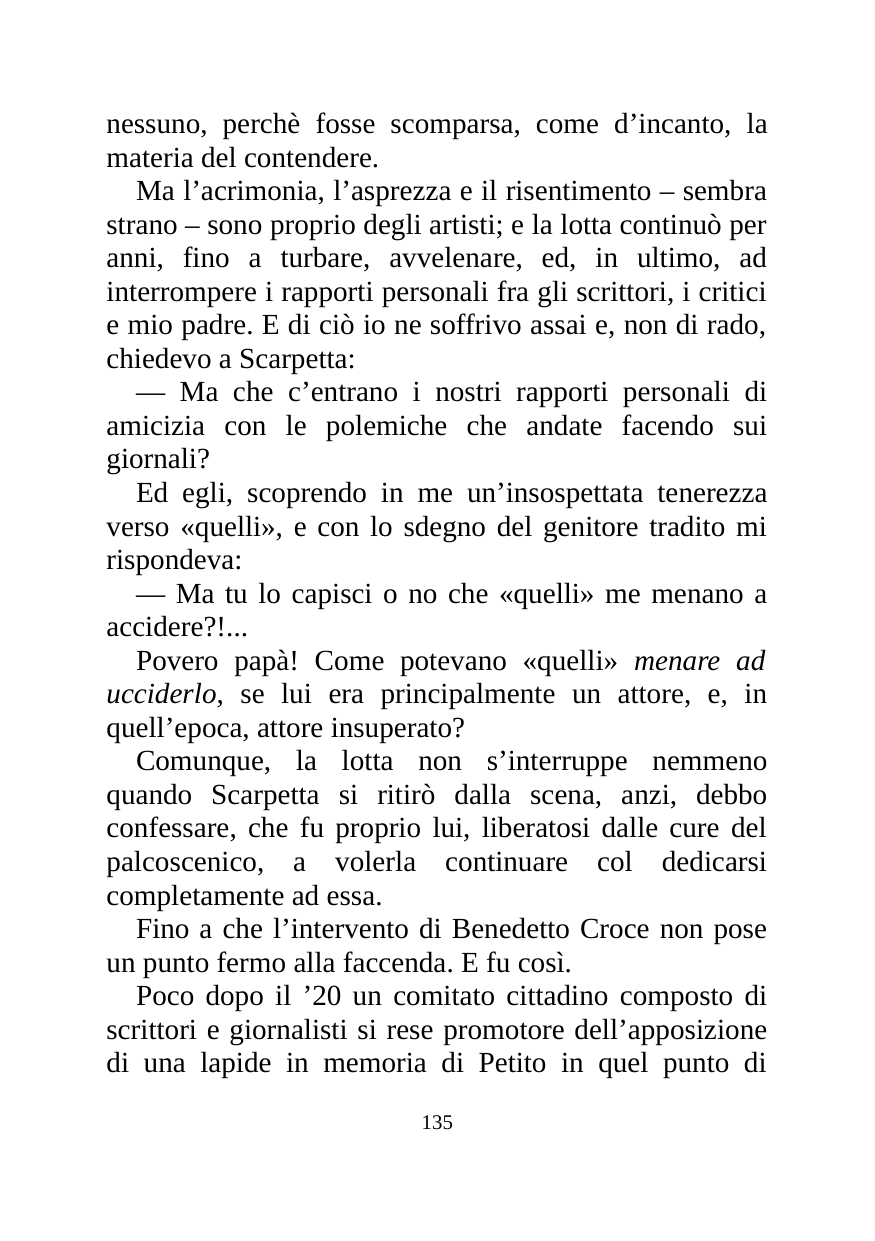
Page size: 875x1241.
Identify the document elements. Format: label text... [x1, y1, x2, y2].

text Poco dopo il ’20 un comitato cittadino composto di scrittori e giornalisti si rese promotore dell’apposizione di una lapide in memoria di Petito in quel punto di [106, 978, 768, 1079]
text — Ma che c’entrano i nostri rapporti personali di amicizia con le polemiche che andate facendo sui giornali? [106, 374, 768, 475]
text Ed egli, scoprendo in me un’insospettata tenerezza verso «quelli», e con lo sdegno del genitore tradito mi rispondeva: [106, 475, 768, 576]
text Povero papà! Come potevano «quelli» menare ad ucciderlo, se lui era principalmente un attore, e, in quell’epoca, attore insuperato? [106, 643, 768, 743]
text Comunque, la lotta non s’interruppe nemmeno quando Scarpetta si ritirò dalla scena, anzi, debbo confessare, che fu proprio lui, liberatosi dalle cure del palcoscenico, a volerla continuare col dedicarsi completamente ad essa. [106, 743, 768, 911]
text — Ma tu lo capisci o no che «quelli» me menano a accidere?!... [106, 576, 768, 643]
text Fino a che l’intervento di Benedetto Croce non pose un punto fermo alla faccenda. E fu così. [106, 911, 768, 978]
text Ma l’acrimonia, l’asprezza e il risentimento – sembra strano – sono proprio degli artisti; e la lotta continuò per anni, fino a turbare, avvelenare, ed, in ultimo, ad interrompere i rapporti personali fra gli scrittori, i critici e mio padre. E di ciò io ne soffrivo assai e, non di rado, chiedevo a Scarpetta: [106, 173, 768, 374]
text nessuno, perchè fosse scomparsa, come d’incanto, la materia del contendere. [106, 106, 768, 173]
